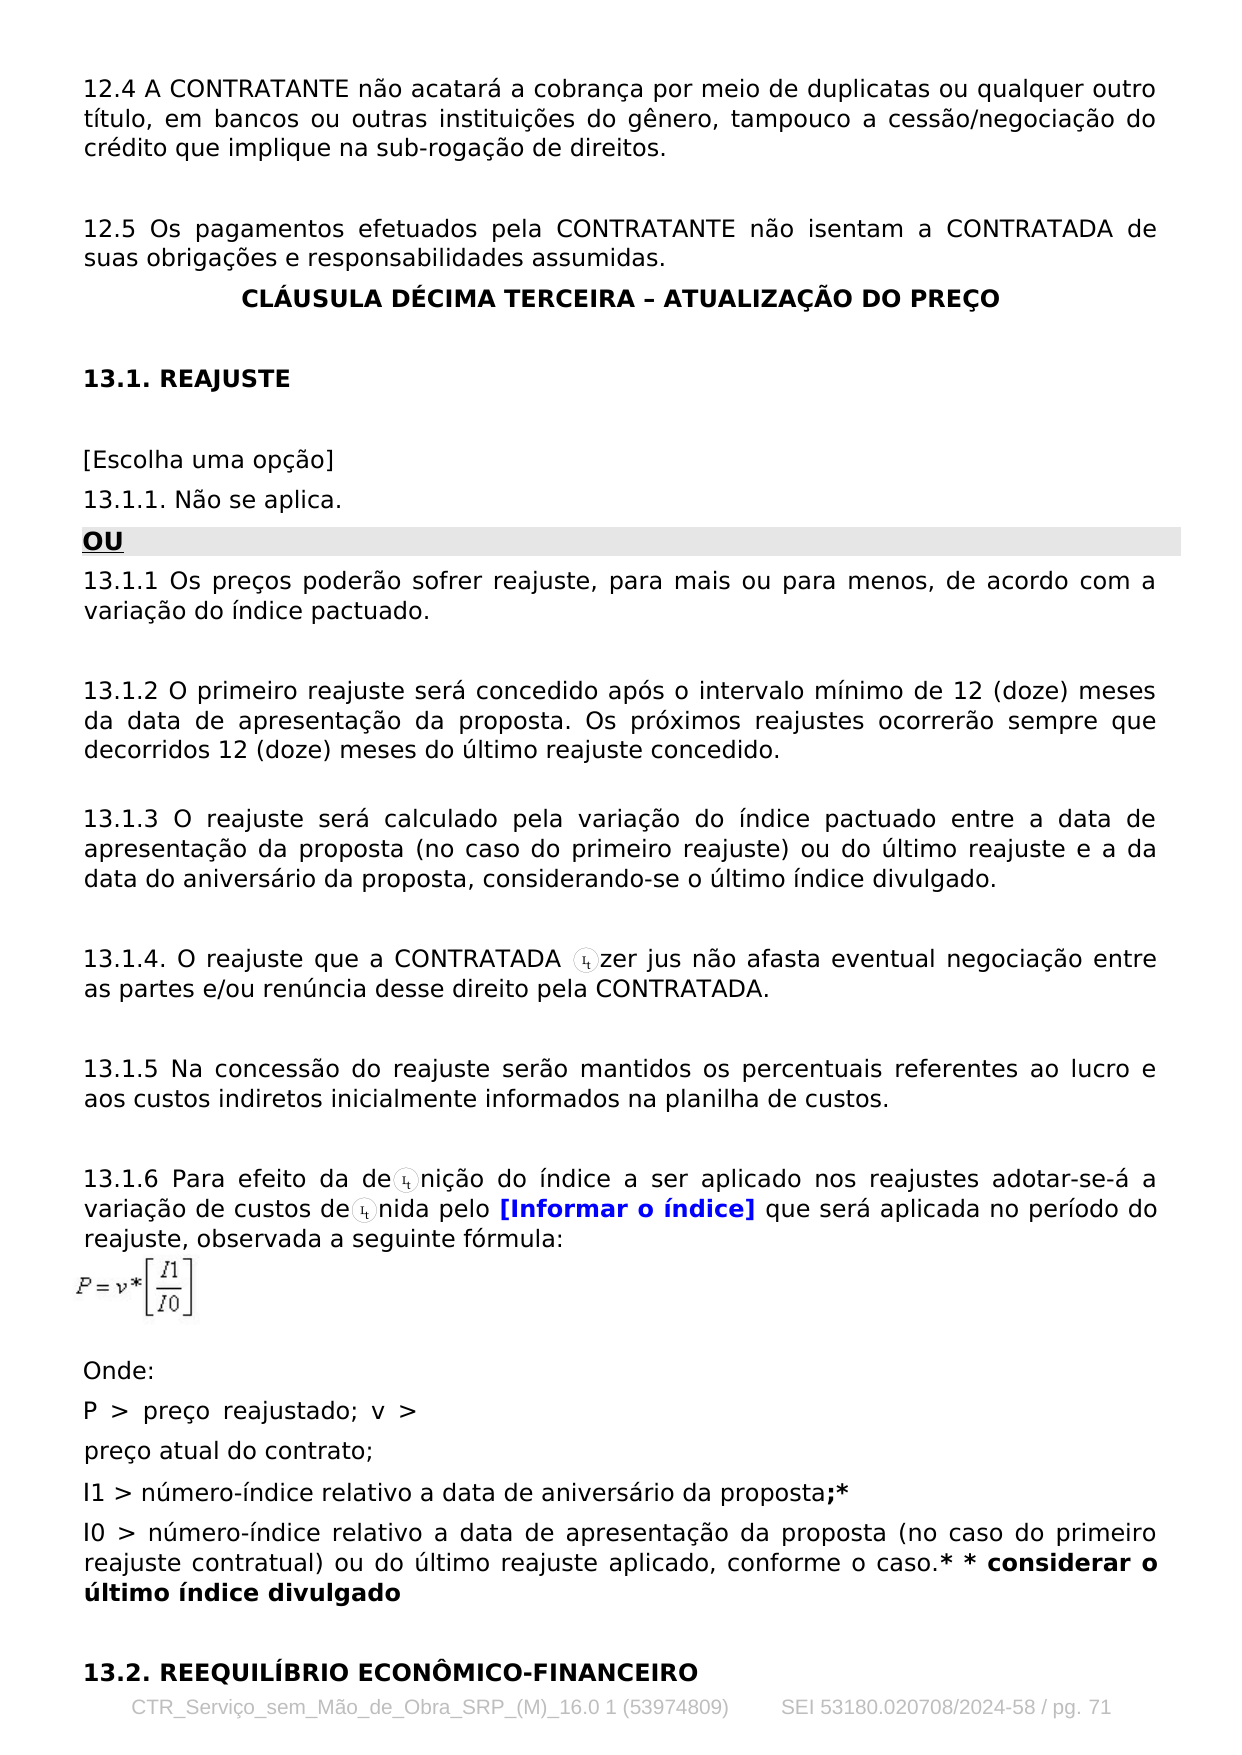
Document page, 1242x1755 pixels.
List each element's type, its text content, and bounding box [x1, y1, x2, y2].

text I0 > número-índice relativo a data de apresentação da proposta (no caso do primeiro reajuste contratual) ou do último reajuste aplicado, conforme o caso.* * considerar o último índice divulgado [83, 1518, 1158, 1607]
text 12.5 Os pagamentos efetuados pela CONTRATANTE não isentam a CONTRATADA de suas obrigações e responsabilidades assumidas. [83, 215, 1158, 272]
text 13.1.1. Não se aplica. [83, 486, 1158, 514]
text 13.1. REAJUSTE [83, 366, 1181, 393]
text 13.1.1 Os preços poderão sofrer reajuste, para mais ou para menos, de acordo com a variação do índice pactuado. [83, 567, 1158, 625]
text 13.1.4. O reajuste que a CONTRATADA zer jus não afasta eventual negociação entre as partes e/ou renúncia desse direito pela CONTRATADA. [83, 945, 1158, 1003]
text 13.1.2 O primeiro reajuste será concedido após o intervalo mínimo de 12 (doze) meses da data de apresentação da proposta. Os próximos reajustes ocorrerão sempre que decorridos 12 (doze) meses do último reajuste concedido. [83, 677, 1158, 764]
text P > preço reajustado; v > preço atual do contrato; [83, 1397, 418, 1465]
text 13.1.6 Para efeito da denição do índice a ser aplicado nos reajustes adotar-se-á a variação de custos denida pelo [Informar o índice] que será aplicada no período do reajuste, observada a seguinte fórmula: [83, 1165, 1158, 1253]
text Onde: [83, 1357, 1158, 1385]
text [Escolha uma opção] [83, 446, 1158, 474]
text 13.1.3 O reajuste será calculado pela variação do índice pactuado entre a data de apresentação da proposta (no caso do primeiro reajuste) ou do último reajuste e a da data do aniversário da proposta, considerando-se o último índice divulgado. [83, 805, 1158, 893]
text I1 > número-índice relativo a data de aniversário da proposta;* [83, 1478, 1158, 1507]
text CLÁUSULA DÉCIMA TERCEIRA – ATUALIZAÇÃO DO PREÇO [75, 285, 1167, 313]
text 13.2. REEQUILÍBRIO ECONÔMICO-FINANCEIRO [83, 1659, 1181, 1687]
text 13.1.5 Na concessão do reajuste serão mantidos os percentuais referentes ao lucro e aos custos indiretos inicialmente informados na planilha de custos. [83, 1055, 1158, 1113]
text 12.4 A CONTRATANTE não acatará a cobrança por meio de duplicatas ou qualquer outro título, em bancos ou outras instituições do gênero, tampouco a cessão/negociação do crédito que implique na sub-rogação de direitos. [83, 75, 1158, 162]
subtitle OU [82, 527, 1181, 556]
